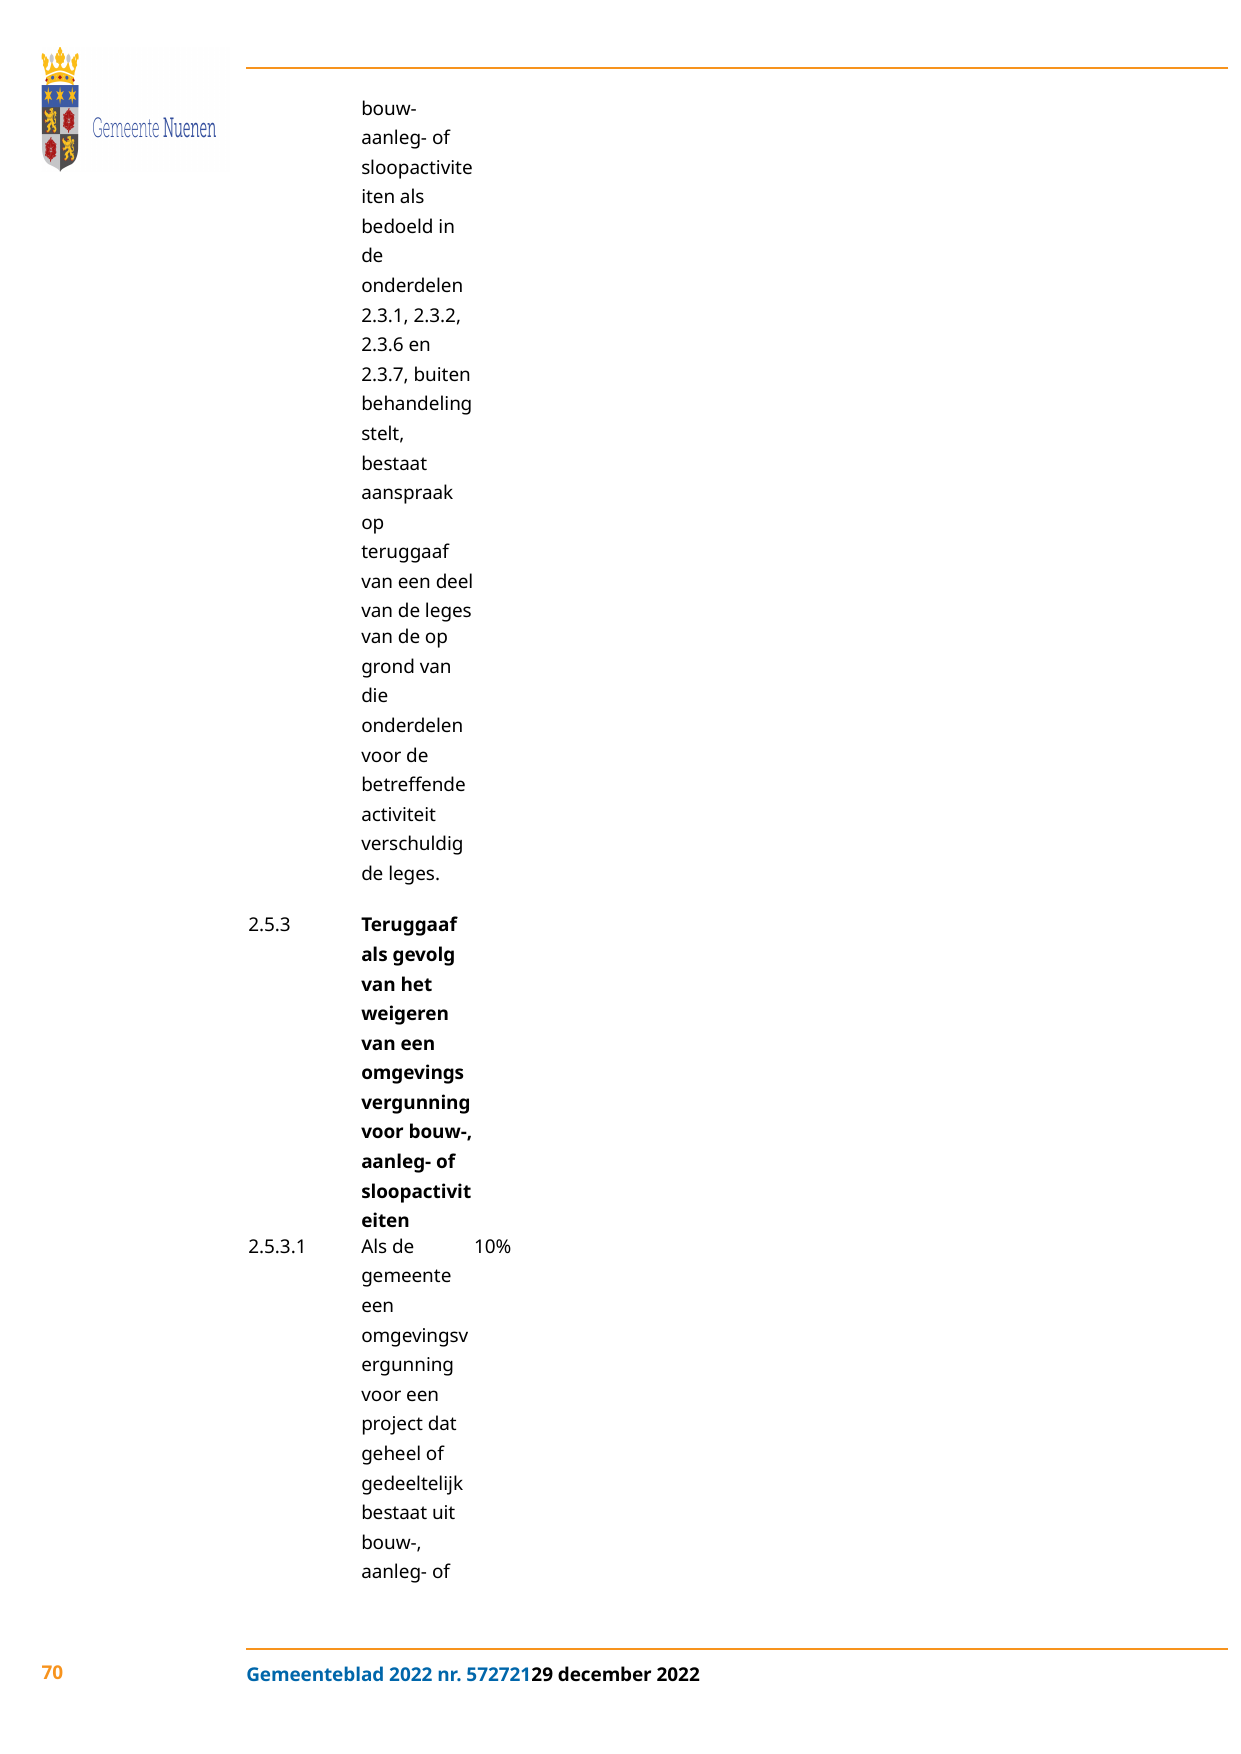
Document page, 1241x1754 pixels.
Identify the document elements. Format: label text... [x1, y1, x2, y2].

table_cell [926, 886, 1152, 912]
table_cell [587, 912, 700, 1233]
table_cell [248, 624, 361, 886]
table_cell [361, 886, 474, 912]
table_cell [248, 95, 361, 623]
table_cell 2.5.3 [248, 912, 361, 1233]
table_cell [926, 95, 1152, 623]
table_cell [474, 624, 587, 886]
table_cell [926, 912, 1152, 1233]
table_cell 2.5.3.1 [248, 1233, 361, 1584]
table_cell [474, 95, 587, 623]
table_cell [700, 624, 926, 886]
table_cell 10% [474, 1233, 587, 1584]
table_cell [474, 912, 587, 1233]
table_cell [474, 886, 587, 912]
table_cell [587, 95, 700, 623]
table_cell [700, 95, 926, 623]
table_cell van de op grond van die onderdelen voor de betreffende activiteit verschuldigde leges. [361, 624, 474, 886]
table_cell Als de gemeente een omgevingsvergunning voor een project dat geheel of gedeeltelijk bestaat uit bouw-, aanleg- of [361, 1233, 474, 1584]
table_cell [587, 1233, 700, 1584]
table_cell [248, 886, 361, 912]
table_cell bouw- aanleg- of sloopactiviteiten als bedoeld in de onderdelen 2.3.1, 2.3.2, 2.3.6 en 2.3.7, buiten behandeling stelt, bestaat aanspraak op teruggaaf van een deel van de leges [361, 95, 474, 623]
picture [41, 47, 231, 172]
table_cell [700, 1233, 926, 1584]
table_cell Teruggaaf als gevolg van het weigeren van een omgevingsvergunning voor bouw-, aanleg- of sloopactiviteiten [361, 912, 474, 1233]
table_cell [587, 624, 700, 886]
table_cell [700, 912, 926, 1233]
table_cell [926, 1233, 1152, 1584]
table_cell [700, 886, 926, 912]
table_cell [587, 886, 700, 912]
table_cell [926, 624, 1152, 886]
